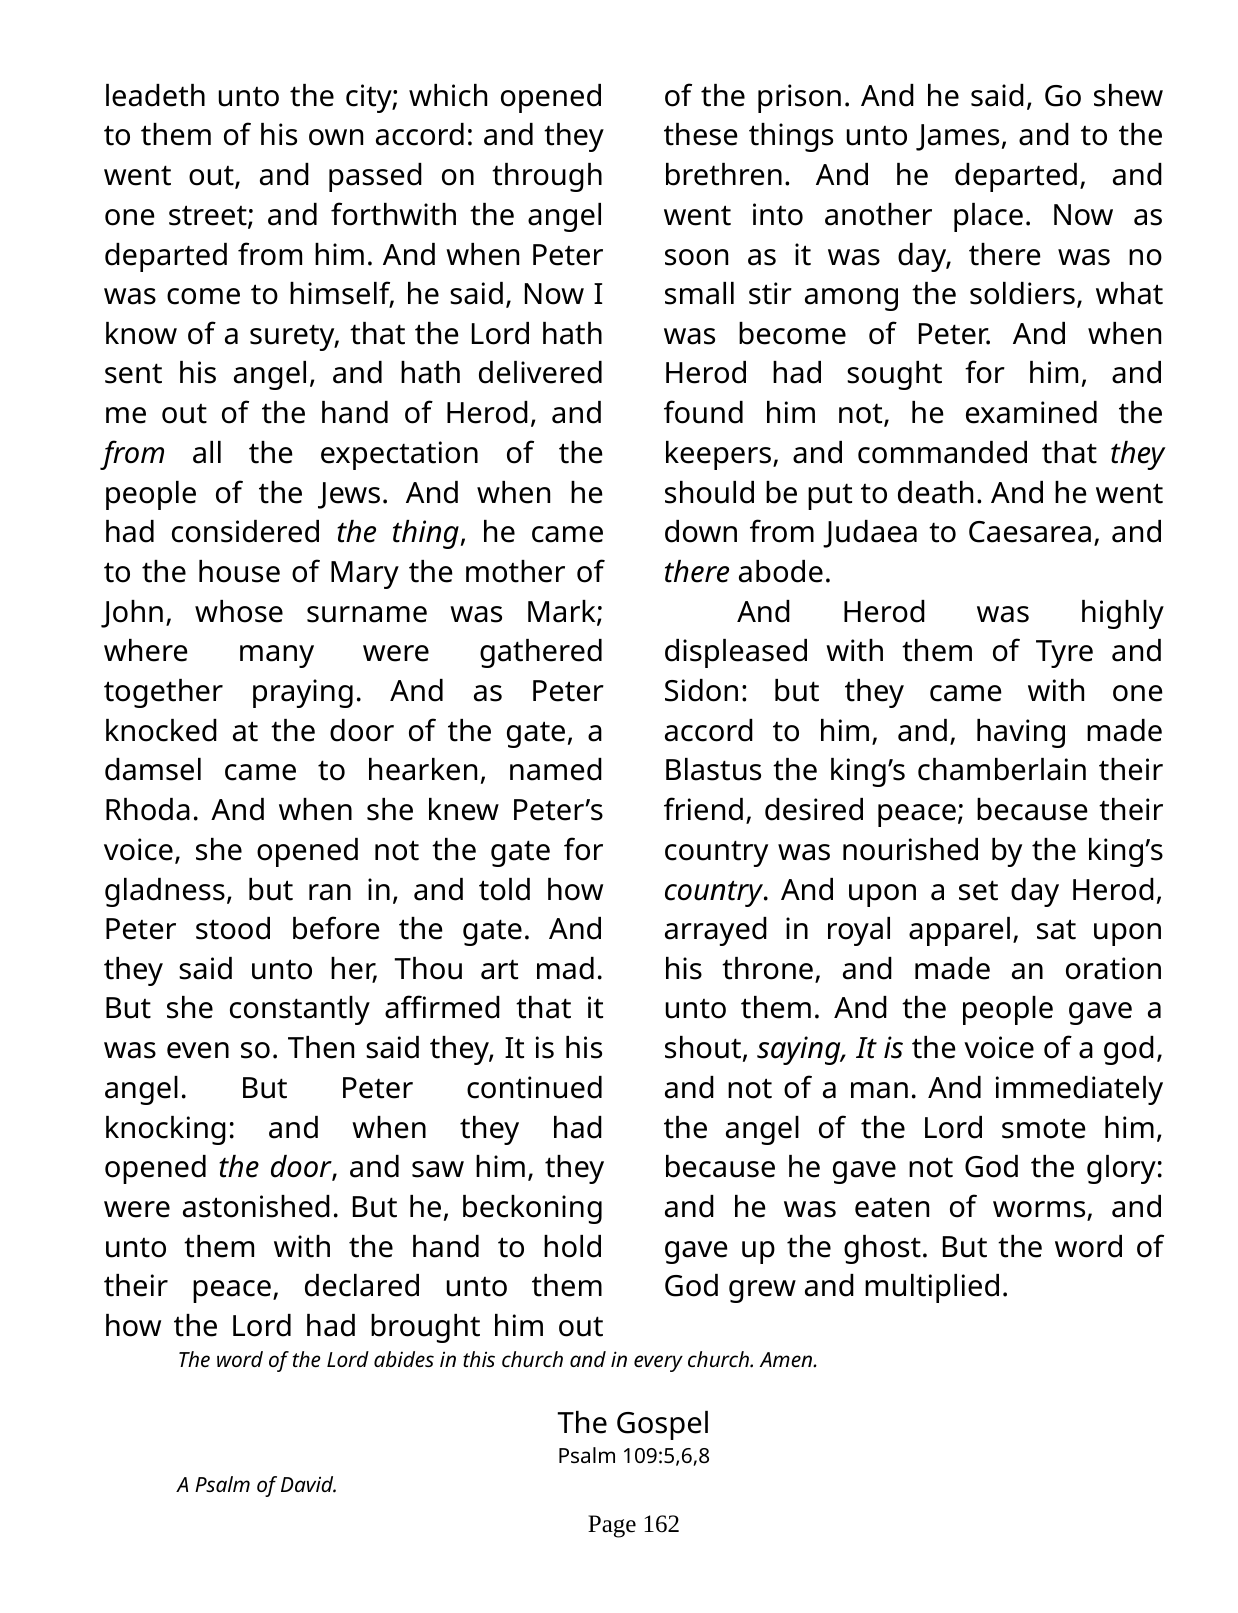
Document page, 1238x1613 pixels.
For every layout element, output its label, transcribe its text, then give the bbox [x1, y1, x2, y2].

text A Psalm of David. [103, 1470, 1164, 1498]
text Psalm 109:5,6,8 [103, 1442, 1164, 1470]
text of the prison. And he said, Go shew these things unto James, and to the brethren. And he departed, and went into another place. Now as soon as it was day, there was no small stir among the soldiers, what was become of Peter. And when Herod had sought for him, and found him not, he examined the keepers, and commanded that they should be put to death. And he went down from Judaea to Caesarea, and there abode. [663, 75, 1164, 591]
text The word of the Lord abides in this church and in every church. Amen. [103, 1345, 1164, 1373]
text leadeth unto the city; which opened to them of his own accord: and they went out, and passed on through one street; and forthwith the angel departed from him. And when Peter was come to himself, he said, Now I know of a surety, that the Lord hath sent his angel, and hath delivered me out of the hand of Herod, and from all the expectation of the people of the Jews. And when he had considered the thing, he came to the house of Mary the mother of John, whose surname was Mark; where many were gathered together praying. And as Peter knocked at the door of the gate, a damsel came to hearken, named Rhoda. And when she knew Peter’s voice, she opened not the gate for gladness, but ran in, and told how Peter stood before the gate. And they said unto her, Thou art mad. But she constantly affirmed that it was even so. Then said they, It is his angel. But Peter continued knocking: and when they had opened the door, and saw him, they were astonished. But he, beckoning unto them with the hand to hold their peace, declared unto them how the Lord had brought him out [103, 75, 604, 1345]
text And Herod was highly displeased with them of Tyre and Sidon: but they came with one accord to him, and, having made Blastus the king’s chamberlain their friend, desired peace; because their country was nourished by the king’s country. And upon a set day Herod, arrayed in royal apparel, sat upon his throne, and made an oration unto them. And the people gave a shout, saying, It is the voice of a god, and not of a man. And immediately the angel of the Lord smote him, because he gave not God the glory: and he was eaten of worms, and gave up the ghost. But the word of God grew and multiplied. [663, 591, 1164, 1305]
text The Gospel [103, 1402, 1164, 1442]
